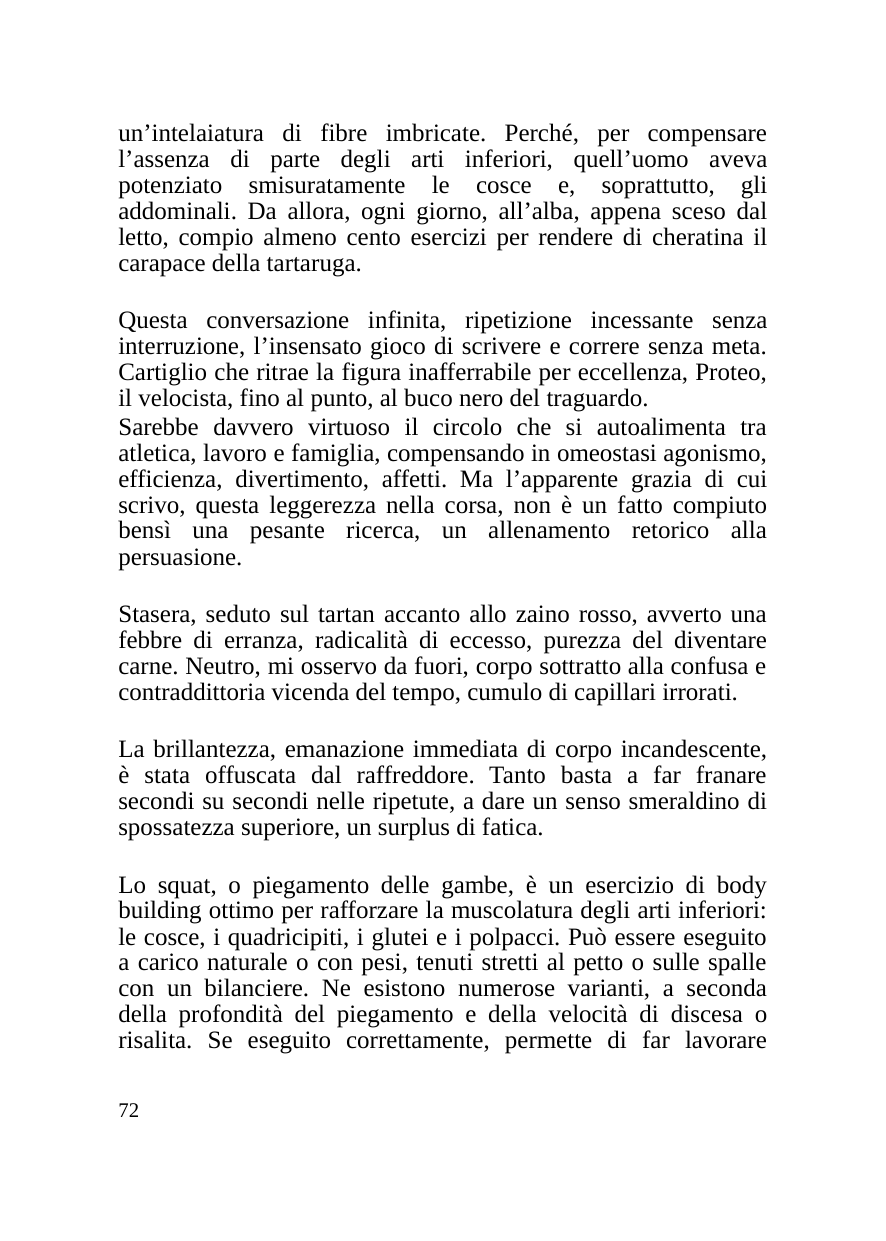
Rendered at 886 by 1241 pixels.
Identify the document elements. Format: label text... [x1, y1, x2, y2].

text Questa conversazione infinita, ripetizione incessante senza interruzione, l’insensato gioco di scrivere e correre senza meta. Cartiglio che ritrae la figura inafferrabile per eccellenza, Proteo, il velocista, fino al punto, al buco nero del traguardo. [118, 305, 768, 412]
text un’intelaiatura di fibre imbricate. Perché, per compensare l’assenza di parte degli arti inferiori, quell’uomo aveva potenziato smisuratamente le cosce e, soprattutto, gli addominali. Da allora, ogni giorno, all’alba, appena sceso dal letto, compio almeno cento esercizi per rendere di cheratina il carapace della tartaruga. [118, 118, 768, 277]
text Lo squat, o piegamento delle gambe, è un esercizio di body building ottimo per rafforzare la muscolatura degli arti inferiori: le cosce, i quadricipiti, i glutei e i polpacci. Può essere eseguito a carico naturale o con pesi, tenuti stretti al petto o sulle spalle con un bilanciere. Ne esistono numerose varianti, a seconda della profondità del piegamento e della velocità di discesa o risalita. Se eseguito correttamente, permette di far lavorare [118, 870, 768, 1054]
text La brillantezza, emanazione immediata di corpo incandescente, è stata offuscata dal raffreddore. Tanto basta a far franare secondi su secondi nelle ripetute, a dare un senso smeraldino di spossatezza superiore, un surplus di fatica. [118, 734, 768, 841]
text Sarebbe davvero virtuoso il circolo che si autoalimenta tra atletica, lavoro e famiglia, compensando in omeostasi agonismo, efficienza, divertimento, affetti. Ma l’apparente grazia di cui scrivo, questa leggerezza nella corsa, non è un fatto compiuto bensì una pesante ricerca, un allenamento retorico alla persuasione. [118, 412, 768, 570]
text Stasera, seduto sul tartan accanto allo zaino rosso, avverto una febbre di erranza, radicalità di eccesso, purezza del diventare carne. Neutro, mi osservo da fuori, corpo sottratto alla confusa e contraddittoria vicenda del tempo, cumulo di capillari irrorati. [118, 599, 768, 706]
